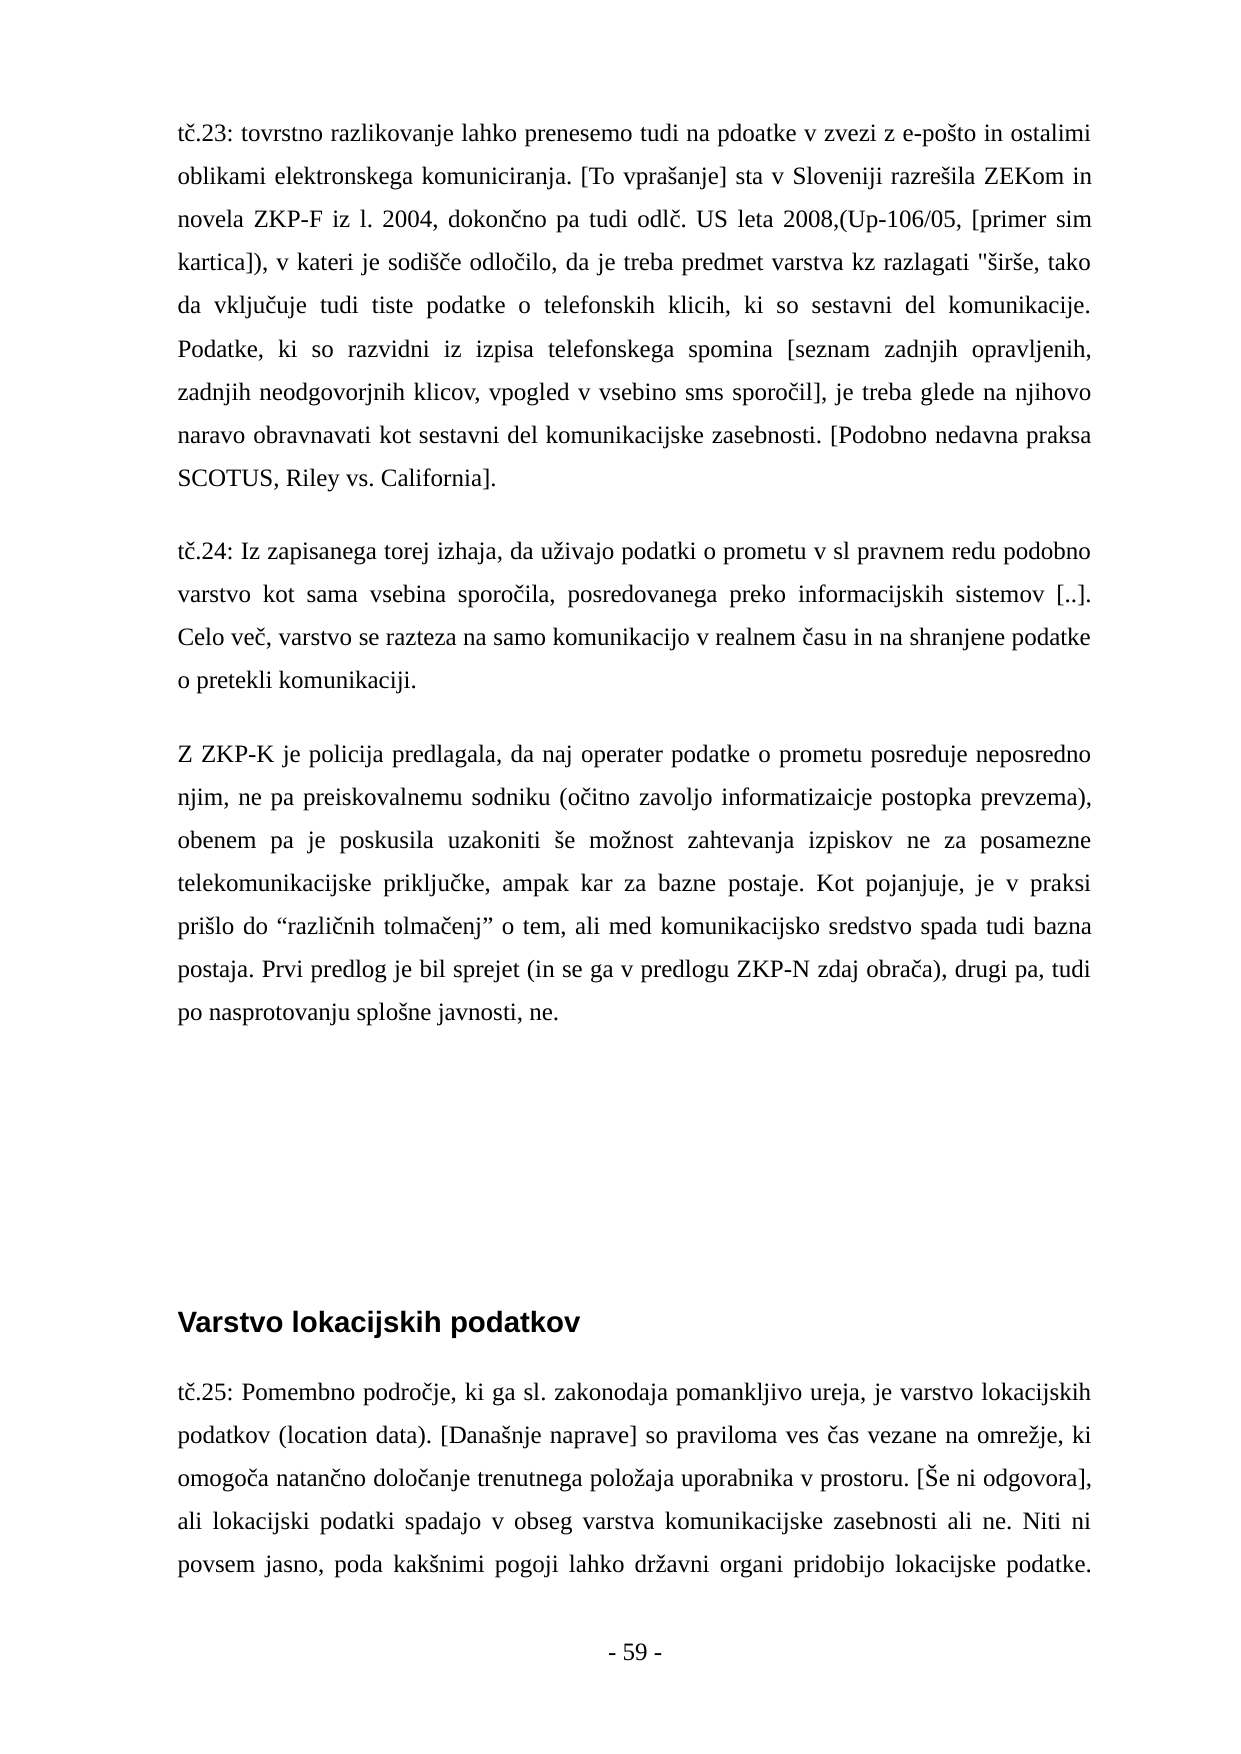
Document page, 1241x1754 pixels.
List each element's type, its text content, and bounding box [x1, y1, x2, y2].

subtitle Varstvo lokacijskih podatkov [177, 1305, 1093, 1339]
text tč.25: Pomembno področje, ki ga sl. zakonodaja pomankljivo ureja, je varstvo lokacijskih podatkov (location data). [Današnje naprave] so praviloma ves čas vezane na omrežje, ki omogoča natančno določanje trenutnega položaja uporabnika v prostoru. [Še ni odgovora], ali lokacijski podatki spadajo v obseg varstva komunikacijske zasebnosti ali ne. Niti ni povsem jasno, poda kakšnimi pogoji lahko državni organi pridobijo lokacijske podatke. [177, 1377, 1093, 1578]
text tč.24: Iz zapisanega torej izhaja, da uživajo podatki o prometu v sl pravnem redu podobno varstvo kot sama vsebina sporočila, posredovanega preko informacijskih sistemov [..]. Celo več, varstvo se razteza na samo komunikacijo v realnem času in na shranjene podatke o pretekli komunikaciji. [177, 536, 1093, 694]
text tč.23: tovrstno razlikovanje lahko prenesemo tudi na pdoatke v zvezi z e-pošto in ostalimi oblikami elektronskega komuniciranja. [To vprašanje] sta v Sloveniji razrešila ZEKom in novela ZKP-F iz l. 2004, dokončno pa tudi odlč. US leta 2008,(Up-106/05, [primer sim kartica]), v kateri je sodišče odločilo, da je treba predmet varstva kz razlagati "širše, tako da vključuje tudi tiste podatke o telefonskih klicih, ki so sestavni del komunikacije. Podatke, ki so razvidni iz izpisa telefonskega spomina [seznam zadnjih opravljenih, zadnjih neodgovorjnih klicov, vpogled v vsebino sms sporočil], je treba glede na njihovo naravo obravnavati kot sestavni del komunikacijske zasebnosti. [Podobno nedavna praksa SCOTUS, Riley vs. California]. [177, 118, 1093, 492]
text Z ZKP-K je policija predlagala, da naj operater podatke o prometu posreduje neposredno njim, ne pa preiskovalnemu sodniku (očitno zavoljo informatizaicje postopka prevzema), obenem pa je poskusila uzakoniti še možnost zahtevanja izpiskov ne za posamezne telekomunikacijske priključke, ampak kar za bazne postaje. Kot pojanjuje, je v praksi prišlo do “različnih tolmačenj” o tem, ali med komunikacijsko sredstvo spada tudi bazna postaja. Prvi predlog je bil sprejet (in se ga v predlogu ZKP-N zdaj obrača), drugi pa, tudi po nasprotovanju splošne javnosti, ne. [177, 739, 1093, 1026]
